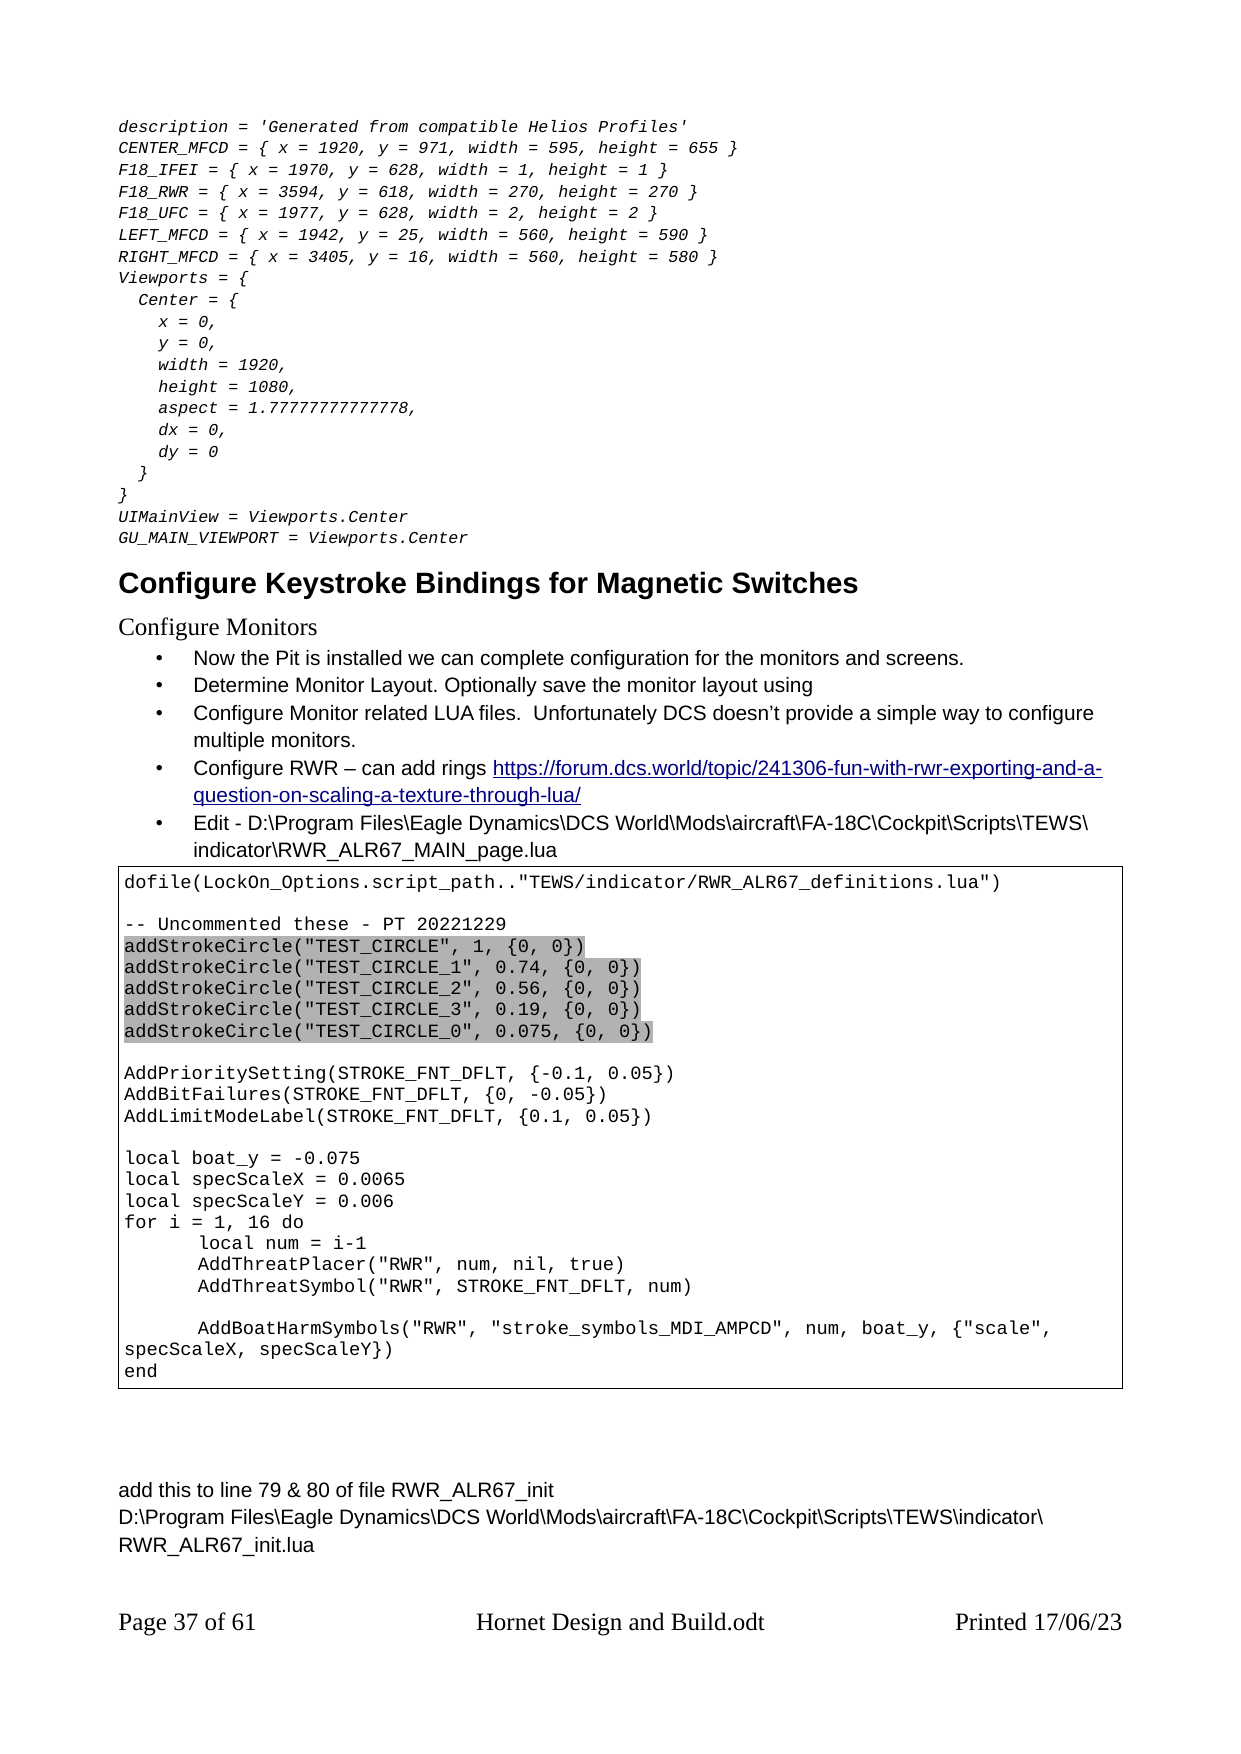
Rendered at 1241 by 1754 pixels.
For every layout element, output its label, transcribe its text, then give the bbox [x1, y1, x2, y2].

text RIGHT_MFCD = { x = 3405, y = 16, width = 560, height = 580 } [118, 248, 1122, 267]
text dx = 0, [118, 421, 1122, 440]
list Configure RWR – can add rings https://forum.dcs.world/topic/241306-fun-with-rwr-exporting-and-a-question-on-scaling-a-texture-through-lua/ [156, 756, 1122, 807]
list Edit - D:\Program Files\Eagle Dynamics\DCS World\Mods\aircraft\FA-18C\Cockpit\Scripts\TEWS\indicator\RWR_ALR67_MAIN_page.lua [156, 811, 1122, 862]
text add this to line 79 & 80 of file RWR_ALR67_init [118, 1477, 1122, 1501]
text Center = { [118, 291, 1122, 310]
text } [118, 486, 1122, 505]
list Determine Monitor Layout. Optionally save the monitor layout using [156, 673, 1122, 697]
text F18_IFEI = { x = 1970, y = 628, width = 1, height = 1 } [118, 161, 1122, 180]
text dy = 0 [118, 443, 1122, 462]
text F18_UFC = { x = 1977, y = 628, width = 2, height = 2 } [118, 205, 1122, 224]
text description = 'Generated from compatible Helios Profiles' [118, 118, 1122, 137]
list Now the Pit is installed we can complete configuration for the monitors and screens. [156, 645, 1122, 669]
text y = 0, [118, 335, 1122, 354]
table_header dofile(LockOn_Options.script_path.."TEWS/indicator/RWR_ALR67_definitions.lua") -- Uncommented these - PT 20221229 addStrokeCircle("TEST_CIRCLE", 1, {0, 0}) addStrokeCircle("TEST_CIRCLE_1", 0.74, {0, 0}) addStrokeCircle("TEST_CIRCLE_2", 0.56, {0, 0}) addStrokeCircle("TEST_CIRCLE_3", 0.19, {0, 0}) addStrokeCircle("TEST_CIRCLE_0", 0.075, {0, 0}) AddPrioritySetting(STROKE_FNT_DFLT, {-0.1, 0.05}) AddBitFailures(STROKE_FNT_DFLT, {0, -0.05}) AddLimitModeLabel(STROKE_FNT_DFLT, {0.1, 0.05}) local boat_y = -0.075 local specScaleX = 0.0065 local specScaleY = 0.006 for i = 1, 16 do local num = i-1 AddThreatPlacer("RWR", num, nil, true) AddThreatSymbol("RWR", STROKE_FNT_DFLT, num) AddBoatHarmSymbols("RWR", "stroke_symbols_MDI_AMPCD", num, boat_y, {"scale", specScaleX, specScaleY}) end [119, 867, 1122, 1388]
text x = 0, [118, 313, 1122, 332]
text Viewports = { [118, 270, 1122, 289]
text aspect = 1.77777777777778, [118, 400, 1122, 419]
text width = 1920, [118, 356, 1122, 375]
text height = 1080, [118, 378, 1122, 397]
text Configure Monitors [118, 612, 1122, 641]
text LEFT_MFCD = { x = 1942, y = 25, width = 560, height = 590 } [118, 226, 1122, 245]
text UIMainView = Viewports.Center [118, 508, 1122, 527]
text } [118, 465, 1122, 484]
text CENTER_MFCD = { x = 1920, y = 971, width = 595, height = 655 } [118, 140, 1122, 159]
text F18_RWR = { x = 3594, y = 618, width = 270, height = 270 } [118, 183, 1122, 202]
text GU_MAIN_VIEWPORT = Viewports.Center [118, 530, 1122, 549]
text D:\Program Files\Eagle Dynamics\DCS World\Mods\aircraft\FA-18C\Cockpit\Scripts\TEWS\indicator\RWR_ALR67_init.lua [118, 1505, 1122, 1556]
list Configure Monitor related LUA files. Unfortunately DCS doesn’t provide a simple way to configure multiple monitors. [156, 701, 1122, 752]
subtitle Configure Keystroke Bindings for Magnetic Switches [118, 566, 1122, 600]
